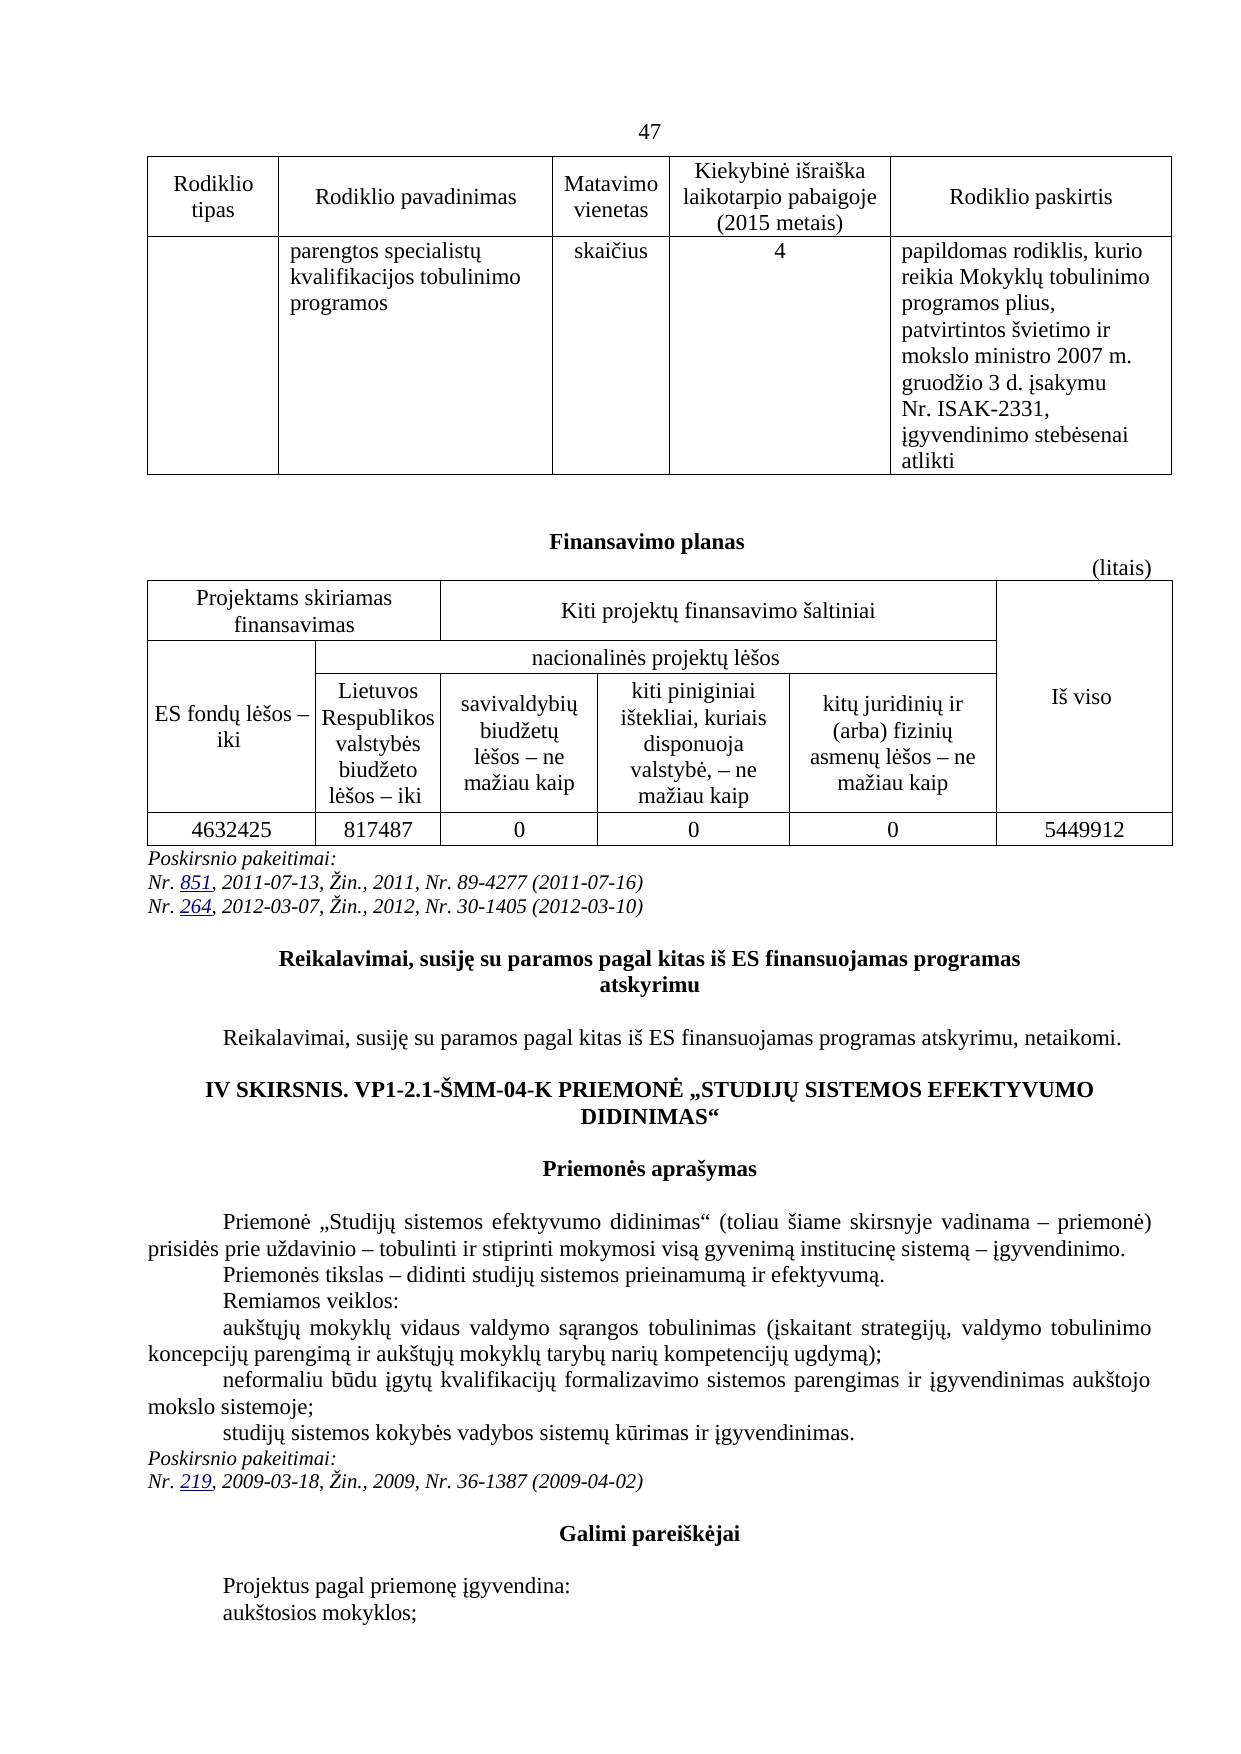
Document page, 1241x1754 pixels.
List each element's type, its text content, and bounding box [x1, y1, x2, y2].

table_cell papildomas rodiklis, kurio reikia Mokyklų tobulinimo programos plius, patvirtintos švietimo ir mokslo ministro 2007 m. gruodžio 3 d. įsakymu Nr. ISAK-2331, įgyvendinimo stebėsenai atlikti [891, 237, 1171, 474]
table_cell 5449912 [997, 813, 1172, 845]
table_cell 817487 [316, 813, 440, 845]
text Projektus pagal priemonę įgyvendina: [148, 1573, 1152, 1599]
table_header Kiti projektų finansavimo šaltiniai [441, 581, 996, 640]
table_cell 4 [670, 237, 890, 474]
table_header Matavimo vienetas [553, 157, 669, 236]
table_cell savivaldybių biudžetų lėšos – ne mažiau kaip [441, 674, 597, 812]
table_cell ES fondų lėšos – iki [148, 641, 315, 812]
table_cell [148, 237, 278, 474]
table_cell parengtos specialistų kvalifikacijos tobulinimo programos [279, 237, 552, 474]
text Remiamos veiklos: [148, 1287, 1152, 1314]
table_cell nacionalinės projektų lėšos [316, 641, 996, 673]
text Galimi pareiškėjai [148, 1520, 1152, 1546]
text Poskirsnio pakeitimai: [148, 1445, 1152, 1469]
table_cell 0 [790, 813, 996, 845]
table_cell 0 [598, 813, 789, 845]
table_header Rodiklio paskirtis [891, 157, 1171, 236]
text neformaliu būdu įgytų kvalifikacijų formalizavimo sistemos parengimas ir įgyvendinimas aukštojo mokslo sistemoje; [148, 1366, 1152, 1419]
table_header Projektams skiriamas finansavimas [148, 581, 440, 640]
text Poskirsnio pakeitimai: [148, 846, 1152, 870]
table_header Kiekybinė išraiška laikotarpio pabaigoje (2015 metais) [670, 157, 890, 236]
text aukštosios mokyklos; [148, 1599, 1152, 1625]
text studijų sistemos kokybės vadybos sistemų kūrimas ir įgyvendinimas. [148, 1419, 1152, 1445]
subtitle IV SKIRSNIS. VP1-2.1-ŠMM-04-K PRIEMONĖ „STUDIJŲ SISTEMOS EFEKTYVUMO DIDINIMAS“ [148, 1076, 1152, 1129]
subtitle Priemonės aprašymas [148, 1156, 1152, 1182]
table_header Rodiklio tipas [148, 157, 278, 236]
text Finansavimo planas [148, 528, 1152, 554]
text Nr. 851, 2011-07-13, Žin., 2011, Nr. 89-4277 (2011-07-16) [148, 870, 1152, 894]
table_header Iš viso [997, 581, 1172, 812]
text aukštųjų mokyklų vidaus valdymo sąrangos tobulinimas (įskaitant strategijų, valdymo tobulinimo koncepcijų parengimą ir aukštųjų mokyklų tarybų narių kompetencijų ugdymą); [148, 1314, 1152, 1366]
text (litais) [148, 554, 1152, 580]
table_cell kitų juridinių ir (arba) fizinių asmenų lėšos – ne mažiau kaip [790, 674, 996, 812]
text Priemonė „Studijų sistemos efektyvumo didinimas“ (toliau šiame skirsnyje vadinama – priemonė) prisidės prie uždavinio – tobulinti ir stiprinti mokymosi visą gyvenimą institucinę sistemą – įgyvendinimo. [148, 1208, 1152, 1261]
table_cell kiti piniginiai ištekliai, kuriais disponuoja valstybė, – ne mažiau kaip [598, 674, 789, 812]
table_cell Lietuvos Respublikos valstybės biudžeto lėšos – iki [316, 674, 440, 812]
table_header Rodiklio pavadinimas [279, 157, 552, 236]
table_cell 0 [441, 813, 597, 845]
text Nr. 219, 2009-03-18, Žin., 2009, Nr. 36-1387 (2009-04-02) [148, 1469, 1152, 1493]
table_cell skaičius [553, 237, 669, 474]
text Reikalavimai, susiję su paramos pagal kitas iš ES finansuojamas programas atskyrimu [148, 945, 1152, 997]
text Priemonės tikslas – didinti studijų sistemos prieinamumą ir efektyvumą. [148, 1261, 1152, 1287]
table_cell 4632425 [148, 813, 315, 845]
text Nr. 264, 2012-03-07, Žin., 2012, Nr. 30-1405 (2012-03-10) [148, 894, 1152, 918]
text Reikalavimai, susiję su paramos pagal kitas iš ES finansuojamas programas atskyrimu, netaikomi. [148, 1024, 1152, 1050]
